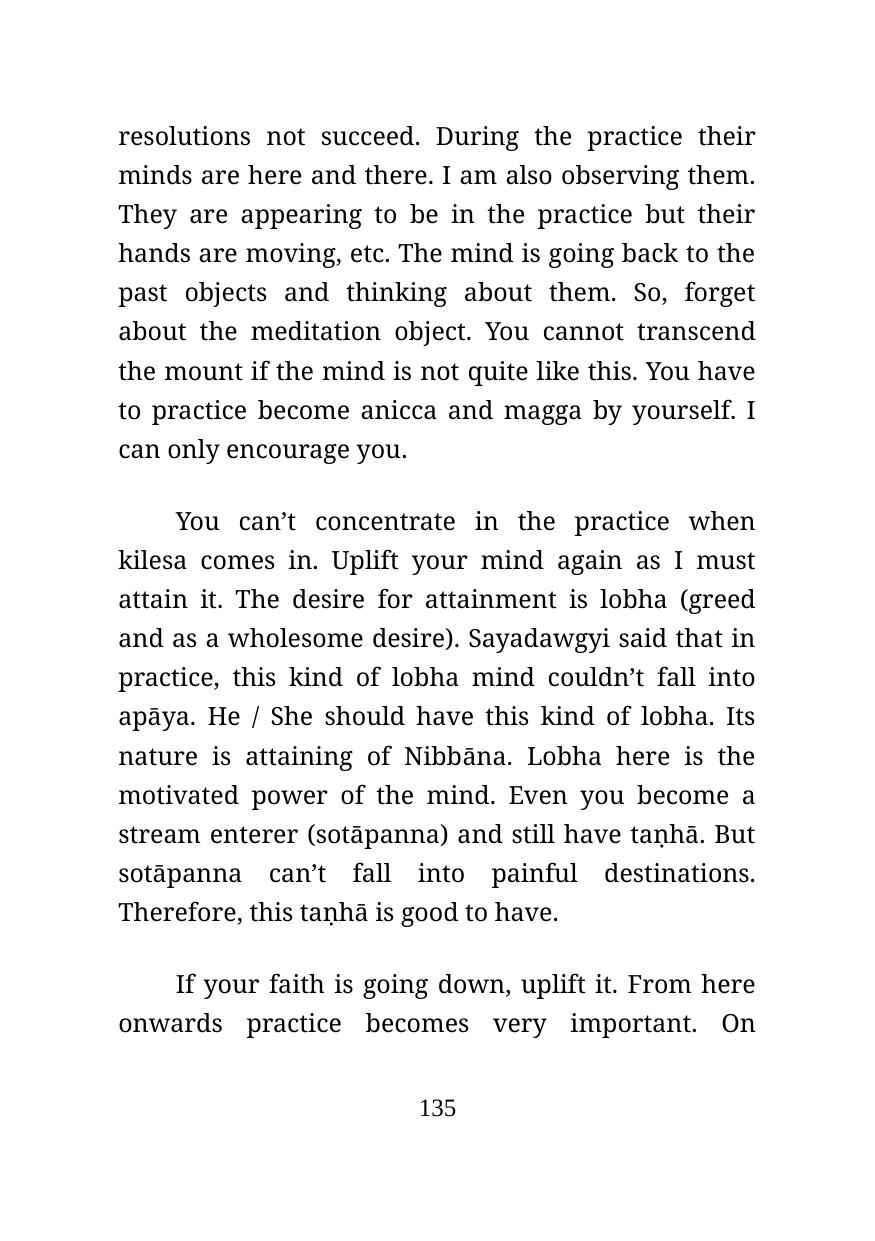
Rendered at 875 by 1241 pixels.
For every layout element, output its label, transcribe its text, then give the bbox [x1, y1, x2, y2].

text You can’t concentrate in the practice when kilesa comes in. Uplift your mind again as I must attain it. The desire for attainment is lobha (greed and as a wholesome desire). Sayadawgyi said that in practice, this kind of lobha mind couldn’t fall into apāya. He / She should have this kind of lobha. Its nature is attaining of Nibbāna. Lobha here is the motivated power of the mind. Even you become a stream enterer (sotāpanna) and still have taṇhā. But sotāpanna can’t fall into painful destinations. Therefore, this taṇhā is good to have. [118, 503, 756, 929]
text resolutions not succeed. During the practice their minds are here and there. I am also observing them. They are appearing to be in the practice but their hands are moving, etc. The mind is going back to the past objects and thinking about them. So, forget about the meditation object. You cannot transcend the mount if the mind is not quite like this. You have to practice become anicca and magga by yourself. I can only encourage you. [118, 118, 756, 466]
text If your faith is going down, uplift it. From here onwards practice becomes very important. On [118, 966, 756, 1040]
